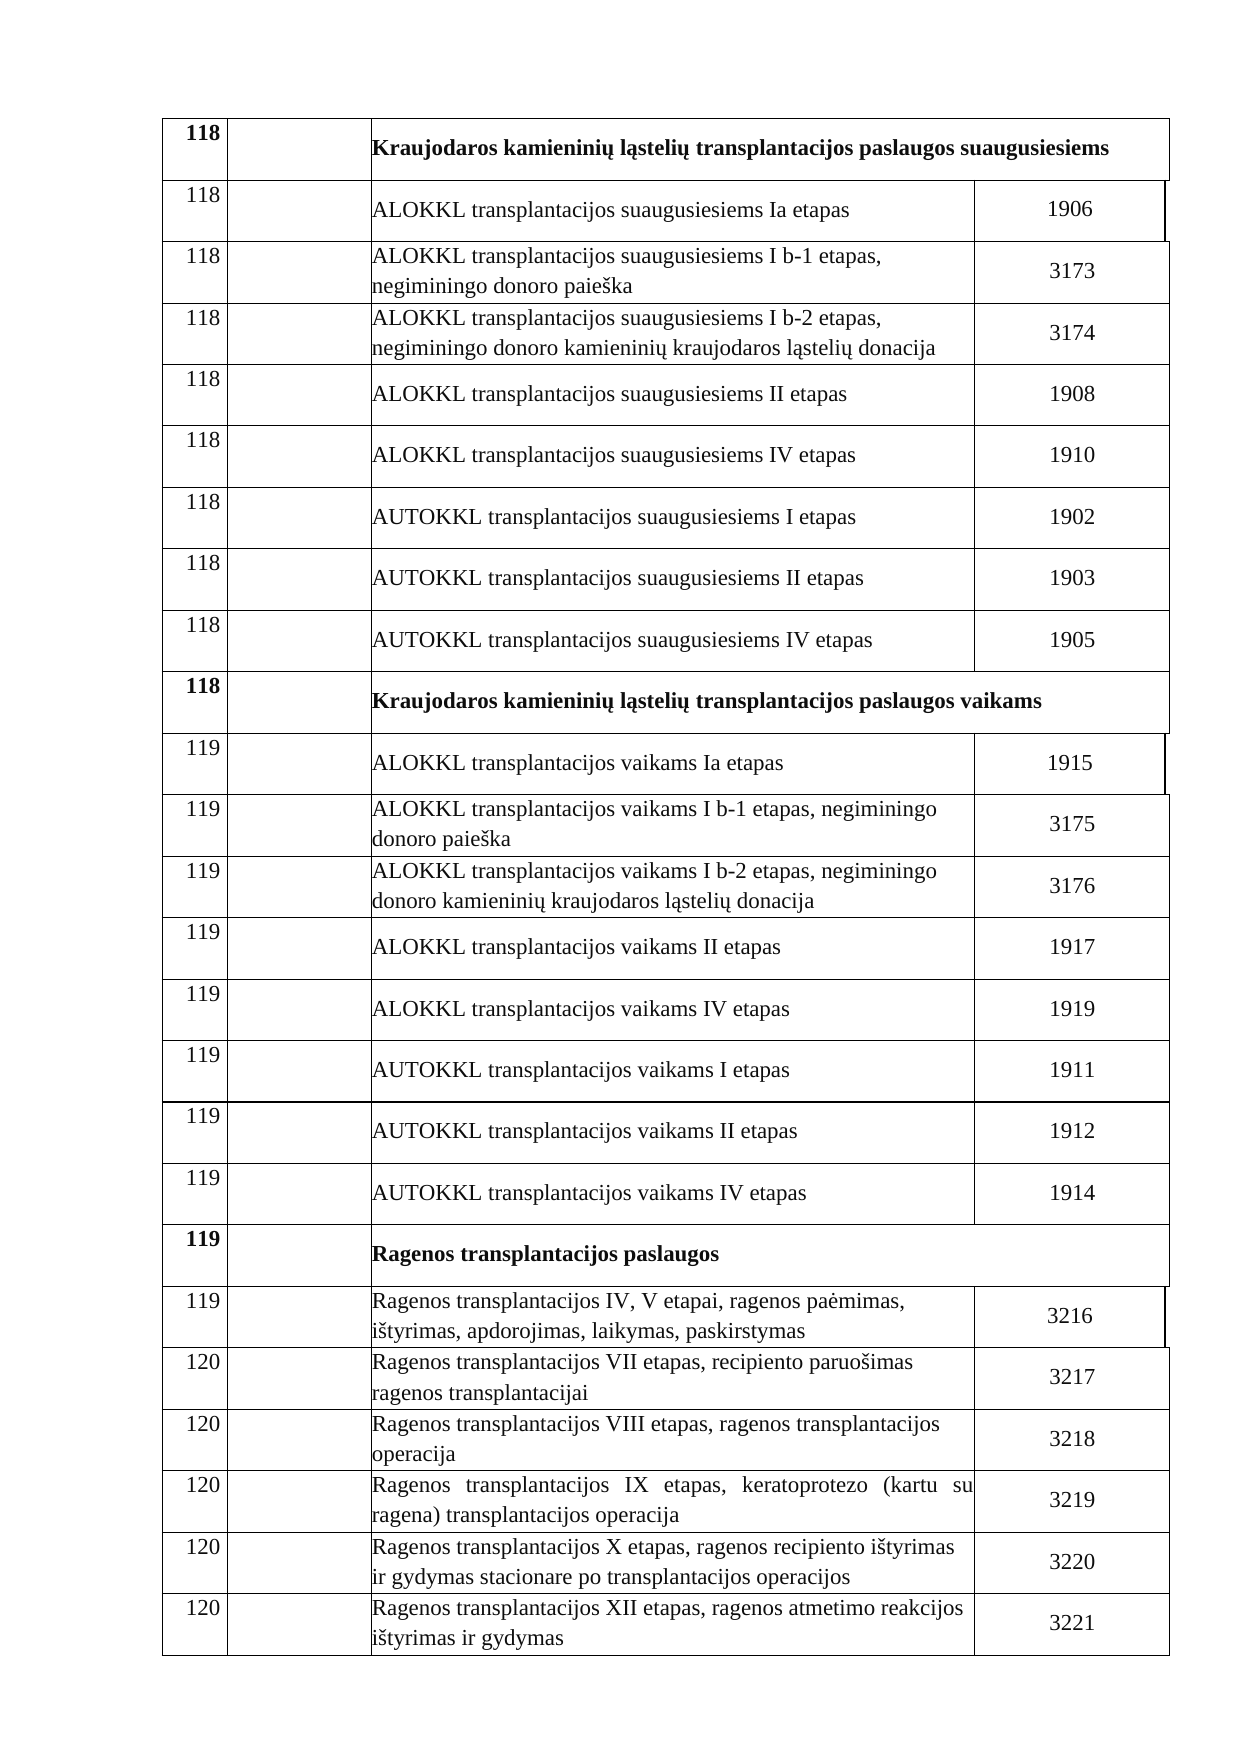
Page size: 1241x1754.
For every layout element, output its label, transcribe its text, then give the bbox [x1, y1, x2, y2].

table_cell [1193, 610, 1198, 671]
table_cell [1189, 1593, 1193, 1655]
table_cell AUTOKKL transplantacijos vaikams II etapas [372, 1103, 974, 1163]
table_cell [1189, 856, 1193, 917]
table_cell ALOKKL transplantacijos vaikams II etapas [372, 918, 974, 978]
table_cell [1170, 241, 1188, 302]
table_cell AUTOKKL transplantacijos suaugusiesiems II etapas [372, 549, 974, 610]
table_cell Ragenos transplantacijos IV, V etapai, ragenos paėmimas, ištyrimas, apdorojimas, laikymas, paskirstymas [372, 1287, 974, 1347]
table_cell AUTOKKL transplantacijos suaugusiesiems I etapas [372, 488, 974, 548]
table_cell [228, 1041, 371, 1101]
table_cell [1198, 1532, 1215, 1593]
table_cell [1193, 1409, 1198, 1470]
table_cell 3175 [975, 795, 1169, 856]
table_cell [1170, 1593, 1188, 1655]
table_cell 1914 [975, 1164, 1169, 1224]
table_cell [1189, 917, 1193, 978]
table_cell [1215, 303, 1240, 364]
table_cell 1915 [975, 734, 1164, 794]
table_cell ALOKKL transplantacijos vaikams Ia etapas [372, 734, 974, 794]
table_cell [1170, 1409, 1188, 1470]
table_cell [1198, 1470, 1215, 1532]
table_cell 1197. 9 [163, 1164, 227, 1224]
table_cell Ragenos transplantacijos VII etapas, recipiento paruošimas ragenos transplantacijai [372, 1348, 974, 1409]
table_cell 3173 [975, 242, 1169, 302]
table_cell [1215, 118, 1240, 179]
table_cell [1198, 548, 1215, 610]
table_cell 3220 [975, 1533, 1169, 1593]
table_cell ALOKKL transplantacijos suaugusiesiems II etapas [372, 365, 974, 425]
table_cell [1189, 1286, 1193, 1347]
table_cell [1215, 487, 1240, 548]
table_cell Ragenos transplantacijos paslaugos [372, 1225, 1169, 1286]
table_cell [228, 242, 371, 302]
table_cell [1215, 1224, 1240, 1286]
table_cell [1193, 303, 1198, 364]
table_cell [1193, 1593, 1198, 1655]
table_cell [1170, 671, 1188, 733]
table_cell [1215, 364, 1240, 425]
table_cell [1193, 794, 1198, 856]
table_cell [1170, 1347, 1188, 1409]
table_cell 3216 [975, 1287, 1164, 1347]
table_cell [1170, 1286, 1188, 1347]
table_cell Ragenos transplantacijos X etapas, ragenos recipiento ištyrimas ir gydymas stacionare po transplantacijos operacijos [372, 1533, 974, 1593]
table_cell [1189, 1224, 1193, 1286]
table_cell [1198, 118, 1215, 179]
table_cell [1193, 1040, 1198, 1101]
table_cell [1198, 1409, 1215, 1470]
table_cell 1911 [975, 1041, 1169, 1101]
table_cell [1215, 979, 1240, 1040]
table_cell [1193, 1224, 1198, 1286]
table_cell [228, 1103, 371, 1163]
table_cell [228, 1348, 371, 1409]
table_cell [1170, 1101, 1188, 1163]
table_cell [1193, 979, 1198, 1040]
table_cell 1903 [975, 549, 1169, 610]
table_cell 1183. [163, 304, 227, 364]
table_cell 1192. 90 [163, 857, 227, 917]
table_cell [1215, 917, 1240, 978]
table_cell [1170, 1532, 1188, 1593]
table_cell [1198, 856, 1215, 917]
table_cell 1182. [163, 242, 227, 302]
table_cell 3219 [975, 1471, 1169, 1532]
table_cell [1193, 856, 1198, 917]
table_cell 1195. 9 [163, 1041, 227, 1101]
table_cell [1193, 180, 1198, 241]
table_cell [1170, 856, 1188, 917]
table_cell [1189, 610, 1193, 671]
table_cell [1215, 241, 1240, 302]
table_cell [228, 488, 371, 548]
table_cell [1215, 1163, 1240, 1224]
table_cell [228, 1594, 371, 1655]
table_cell 1194. 90 [163, 980, 227, 1040]
table_cell [1193, 1286, 1198, 1347]
table_cell [228, 980, 371, 1040]
table_cell [1193, 487, 1198, 548]
table_cell [1193, 241, 1198, 302]
table_cell [1189, 1101, 1193, 1163]
table_cell [1198, 979, 1215, 1040]
table_cell ALOKKL transplantacijos suaugusiesiems IV etapas [372, 426, 974, 487]
table_cell 1912 [975, 1103, 1169, 1163]
table_cell [1215, 425, 1240, 487]
table_cell [228, 857, 371, 917]
table_cell 1196. 9 [163, 1103, 227, 1163]
table_cell [1170, 733, 1188, 794]
table_cell [1193, 917, 1198, 978]
table_cell [1198, 180, 1215, 241]
table_cell [1170, 118, 1188, 179]
table_cell ALOKKL transplantacijos suaugusiesiems I b-1 etapas, negiminingo donoro paieška [372, 242, 974, 302]
table_cell [1189, 180, 1193, 241]
table_cell [1189, 487, 1193, 548]
table_cell [228, 549, 371, 610]
table_cell [1215, 1532, 1240, 1593]
table_cell [228, 119, 371, 179]
table_cell 1191. 90 [163, 795, 227, 856]
table_cell 1200. 9 [163, 1348, 227, 1409]
table_cell [1189, 1347, 1193, 1409]
table_cell 1186. 8 [163, 488, 227, 548]
table_cell [1198, 1040, 1215, 1101]
table_cell [1189, 979, 1193, 1040]
table_cell ALOKKL transplantacijos vaikams I b-2 etapas, negiminingo donoro kamieninių kraujodaros ląstelių donacija [372, 857, 974, 917]
table_cell 1198. 9 [163, 1225, 227, 1286]
table_cell [1193, 671, 1198, 733]
table_cell [1189, 548, 1193, 610]
table_cell 1185. 8 [163, 426, 227, 487]
table_cell [1189, 1532, 1193, 1593]
table_cell [1170, 303, 1188, 364]
table_cell 1187. 8 [163, 549, 227, 610]
table_cell 1190. 8 [163, 734, 227, 794]
table_cell [1198, 671, 1215, 733]
table_cell 3218 [975, 1410, 1169, 1470]
table_cell 1193. 90 [163, 918, 227, 978]
table_cell [228, 1471, 371, 1532]
table_cell [1193, 1532, 1198, 1593]
table_cell [1198, 917, 1215, 978]
table_cell AUTOKKL transplantacijos vaikams I etapas [372, 1041, 974, 1101]
table_cell [1215, 856, 1240, 917]
table_cell 1203. [163, 1533, 227, 1593]
table_cell [1170, 548, 1188, 610]
table_cell [1193, 733, 1198, 794]
table_cell [1170, 1040, 1188, 1101]
table_cell [1189, 364, 1193, 425]
table_cell [1170, 610, 1188, 671]
table_cell [1170, 487, 1188, 548]
table_cell [1198, 610, 1215, 671]
table_cell 3174 [975, 304, 1169, 364]
table_cell [1170, 979, 1188, 1040]
table_cell [1170, 1470, 1188, 1532]
table_cell [1215, 671, 1240, 733]
table_cell [228, 918, 371, 978]
table_cell [1170, 364, 1188, 425]
table_cell [1215, 1040, 1240, 1101]
table_cell [1193, 118, 1198, 179]
table_cell 1181. [163, 181, 227, 241]
table_cell [1215, 794, 1240, 856]
table_cell [1189, 794, 1193, 856]
table_cell Ragenos transplantacijos VIII etapas, ragenos transplantacijos operacija [372, 1410, 974, 1470]
table_cell [1189, 733, 1193, 794]
table_cell [228, 1225, 371, 1286]
table_cell Kraujodaros kamieninių ląstelių transplantacijos paslaugos vaikams [372, 672, 1169, 733]
table_cell [1215, 1409, 1240, 1470]
table_cell ALOKKL transplantacijos vaikams IV etapas [372, 980, 974, 1040]
table_cell [1170, 1163, 1188, 1224]
table_cell 1919 [975, 980, 1169, 1040]
table_cell [1198, 1286, 1215, 1347]
table_cell 1180. [163, 119, 227, 179]
table_cell [1215, 180, 1240, 241]
table_cell 1905 [975, 611, 1169, 671]
table_cell [1193, 1470, 1198, 1532]
table_cell 1917 [975, 918, 1169, 978]
table_cell [1215, 1101, 1240, 1163]
table_cell [1193, 1347, 1198, 1409]
table_cell [1193, 1101, 1198, 1163]
table_cell [1198, 364, 1215, 425]
table_cell [228, 1164, 371, 1224]
table_cell Ragenos transplantacijos XII etapas, ragenos atmetimo reakcijos ištyrimas ir gydymas [372, 1594, 974, 1655]
table_cell 1189. 89 [163, 672, 227, 733]
table_cell [1215, 733, 1240, 794]
table_cell 1902 [975, 488, 1169, 548]
table_cell [1215, 548, 1240, 610]
table_cell [1198, 1163, 1215, 1224]
table_cell [1198, 241, 1215, 302]
table_cell [1189, 1470, 1193, 1532]
table_cell [1189, 118, 1193, 179]
table_cell [1198, 1593, 1215, 1655]
table_cell [1198, 733, 1215, 794]
table_cell [1170, 794, 1188, 856]
table_cell [1193, 548, 1198, 610]
table_cell AUTOKKL transplantacijos suaugusiesiems IV etapas [372, 611, 974, 671]
table_cell 3176 [975, 857, 1169, 917]
table_cell [1189, 303, 1193, 364]
table_cell [1189, 1163, 1193, 1224]
table_cell [1189, 671, 1193, 733]
table_cell Kraujodaros kamieninių ląstelių transplantacijos paslaugos suaugusiesiems [372, 119, 1169, 179]
table_cell [1198, 487, 1215, 548]
table_cell [1170, 425, 1188, 487]
table_cell [228, 672, 371, 733]
table_cell [1215, 1347, 1240, 1409]
table_cell ALOKKL transplantacijos suaugusiesiems I b-2 etapas, negiminingo donoro kamieninių kraujodaros ląstelių donacija [372, 304, 974, 364]
table_cell ALOKKL transplantacijos suaugusiesiems Ia etapas [372, 181, 974, 241]
table_cell [1198, 794, 1215, 856]
table_cell [1193, 425, 1198, 487]
table_cell [228, 426, 371, 487]
table_cell [1215, 1286, 1240, 1347]
table_cell [1215, 610, 1240, 671]
table_cell 3217 [975, 1348, 1169, 1409]
table_cell 3221 [975, 1594, 1169, 1655]
table_cell [1189, 241, 1193, 302]
table_cell [1198, 303, 1215, 364]
table_cell [1170, 1224, 1188, 1286]
table_cell 1908 [975, 365, 1169, 425]
table_cell [228, 795, 371, 856]
table_cell 1201. 9 [163, 1410, 227, 1470]
table_cell [1193, 1163, 1198, 1224]
table_cell [1189, 1409, 1193, 1470]
table_cell 1906 [975, 181, 1164, 241]
table_cell [1215, 1470, 1240, 1532]
table_cell [1170, 917, 1188, 978]
table_cell [228, 304, 371, 364]
table_cell [228, 1287, 371, 1347]
table_cell [228, 1533, 371, 1593]
table_cell [228, 1410, 371, 1470]
table_cell [1189, 1040, 1193, 1101]
table_cell [1198, 1347, 1215, 1409]
table_cell [1215, 1593, 1240, 1655]
table_cell [228, 365, 371, 425]
table_cell 1910 [975, 426, 1169, 487]
table_cell [1193, 364, 1198, 425]
table_cell 1204. [163, 1594, 227, 1655]
table_cell 1199. 90 [163, 1287, 227, 1347]
table_cell 1188. 89 [163, 611, 227, 671]
table_cell ALOKKL transplantacijos vaikams I b-1 etapas, negiminingo donoro paieška [372, 795, 974, 856]
table_cell Ragenos transplantacijos IX etapas, keratoprotezo (kartu su ragena) transplantacijos operacija [372, 1471, 974, 1532]
table_cell [1170, 180, 1188, 241]
table_cell [1198, 1101, 1215, 1163]
table_cell AUTOKKL transplantacijos vaikams IV etapas [372, 1164, 974, 1224]
table_cell [228, 181, 371, 241]
table_cell [1189, 425, 1193, 487]
table_cell 1184. 8 [163, 365, 227, 425]
table_cell [228, 611, 371, 671]
table_cell [1198, 1224, 1215, 1286]
table_cell 1202. [163, 1471, 227, 1532]
table_cell [1198, 425, 1215, 487]
table_cell [228, 734, 371, 794]
